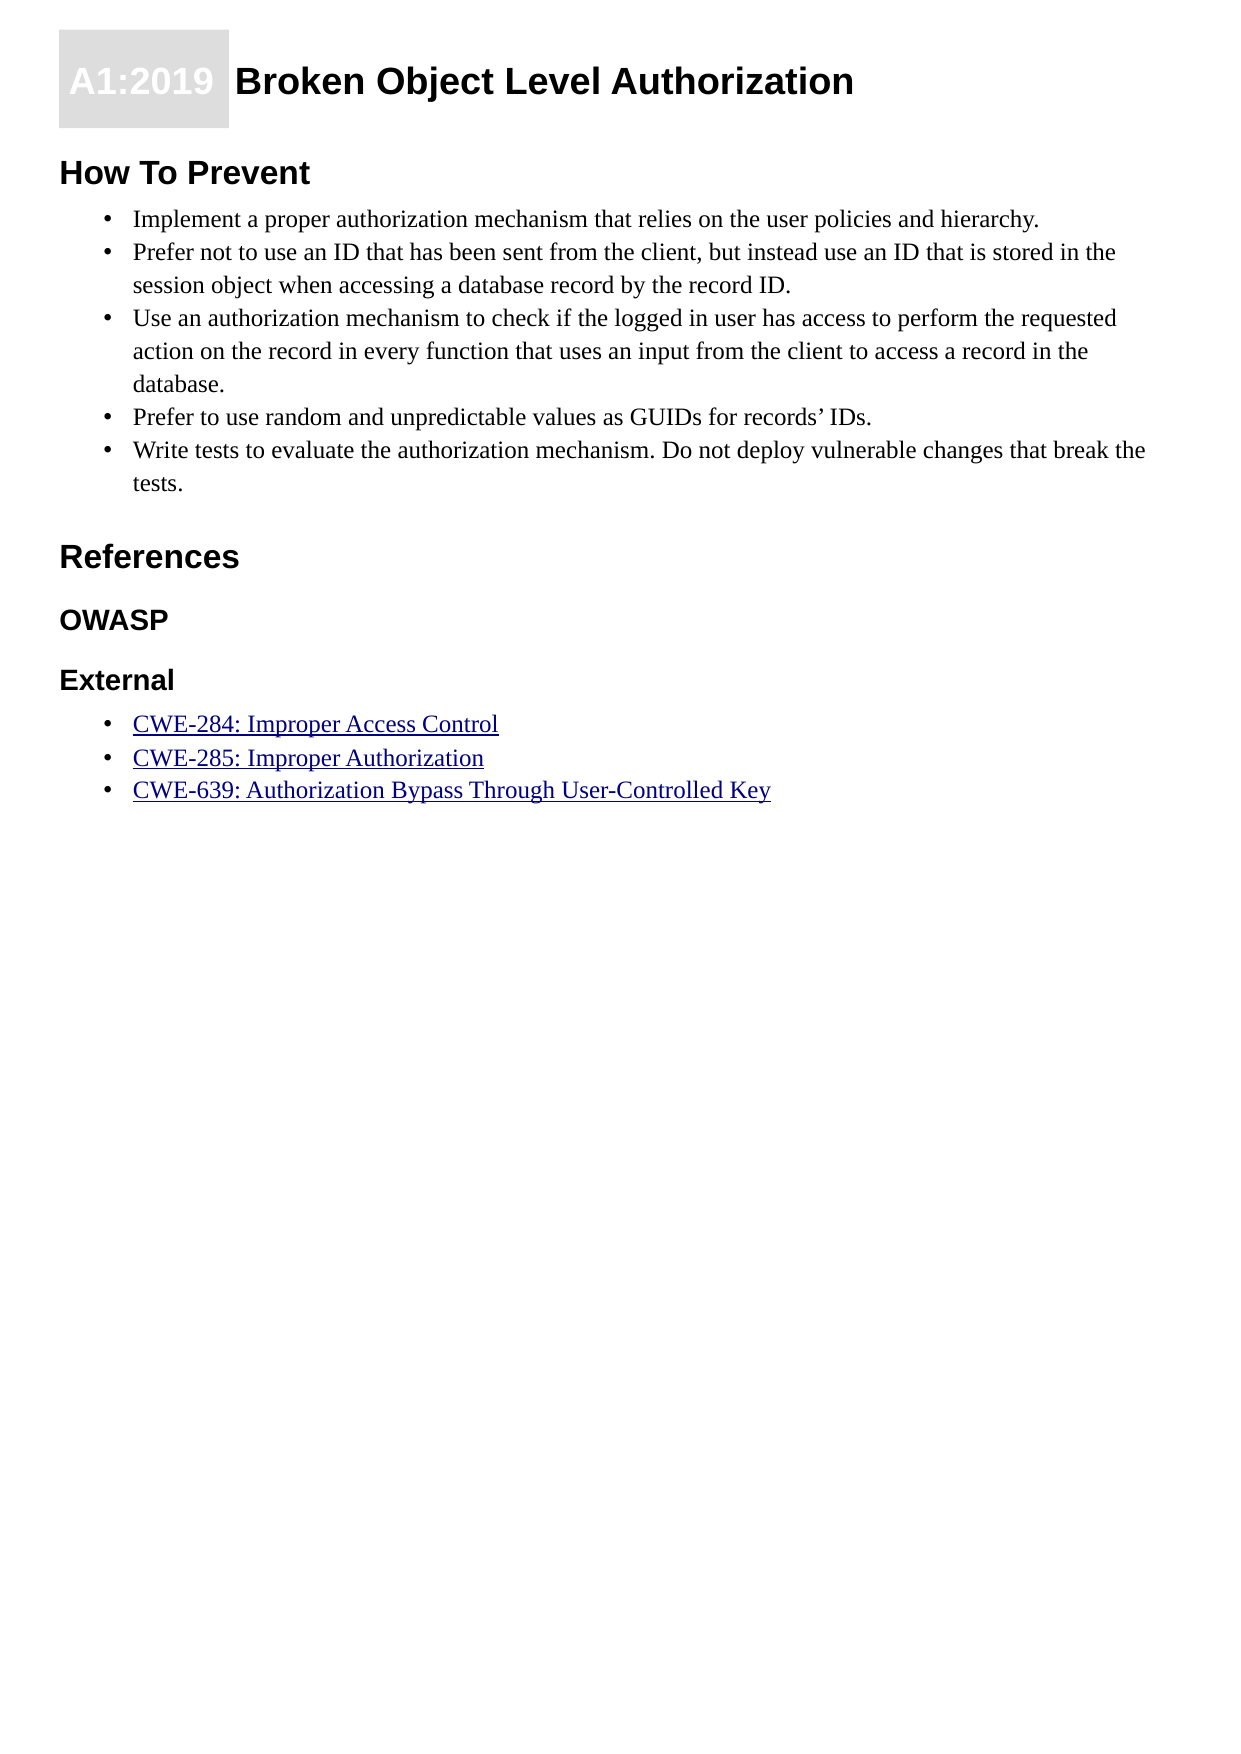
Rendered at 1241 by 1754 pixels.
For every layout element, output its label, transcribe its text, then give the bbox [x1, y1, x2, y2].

list Prefer to use random and unpredictable values as GUIDs for records’ IDs. [103, 402, 1181, 431]
subtitle OWASP [59, 602, 1181, 636]
list Prefer not to use an ID that has been sent from the client, but instead use an ID that is stored in the session object when accessing a database record by the record ID. [103, 237, 1181, 299]
list CWE-639: Authorization Bypass Through User-Controlled Key [103, 776, 1181, 804]
list Implement a proper authorization mechanism that relies on the user policies and hierarchy. [103, 204, 1181, 233]
subtitle References [59, 537, 1181, 575]
list CWE-285: Improper Authorization [103, 743, 1181, 771]
list Write tests to evaluate the authorization mechanism. Do not deploy vulnerable changes that break the tests. [103, 435, 1181, 497]
subtitle External [59, 663, 1181, 697]
list CWE-284: Improper Access Control [103, 709, 1181, 738]
subtitle How To Prevent [59, 153, 1181, 192]
list Use an authorization mechanism to check if the logged in user has access to perform the requested action on the record in every function that uses an input from the client to access a record in the database. [103, 303, 1181, 398]
